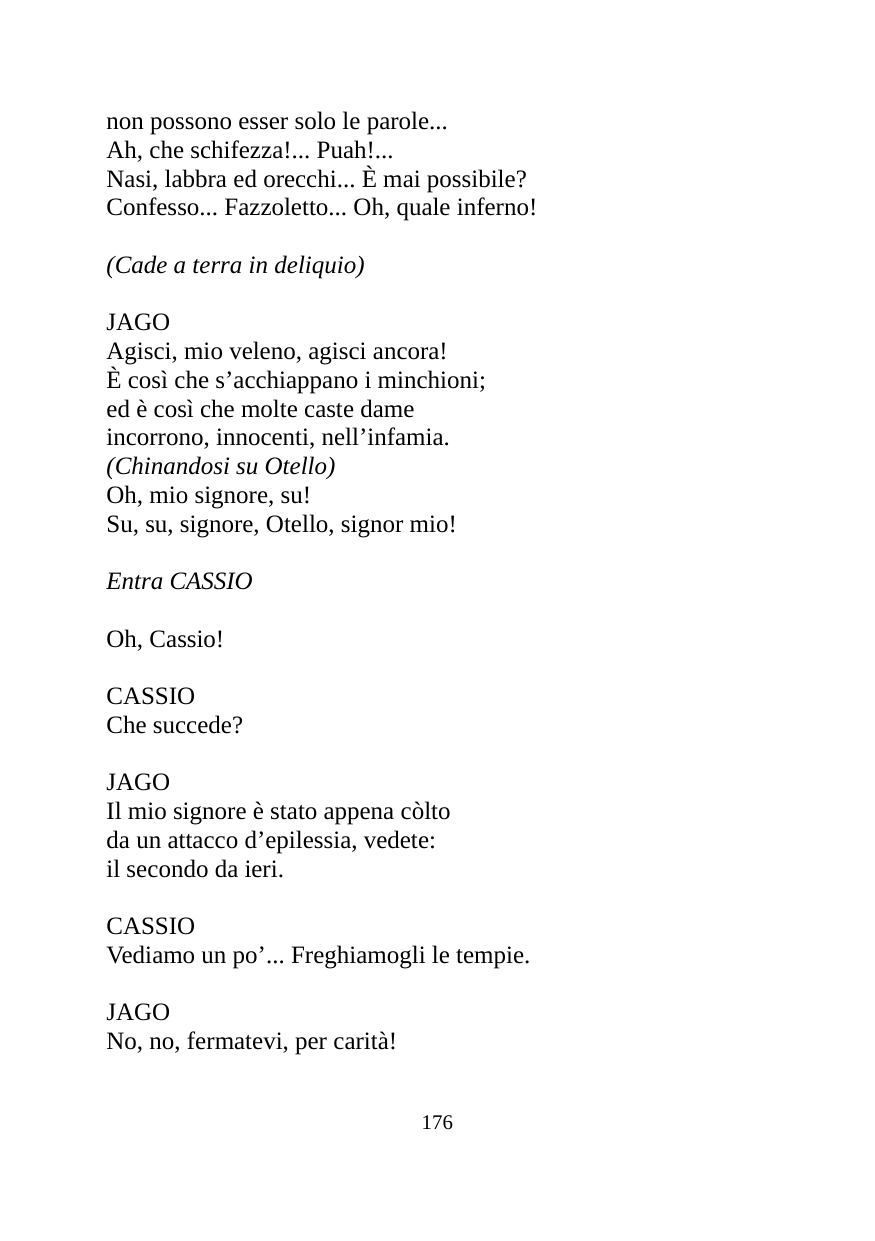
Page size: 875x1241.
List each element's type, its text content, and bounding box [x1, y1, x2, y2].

text da un attacco d’epilessia, vedete: [106, 825, 768, 854]
text Oh, mio signore, su! [106, 480, 768, 509]
text Su, su, signore, Otello, signor mio! [106, 509, 768, 537]
text JAGO Agisci, mio veleno, agisci ancora! [106, 307, 768, 365]
text CASSIO Vediamo un po’... Freghiamogli le tempie. [106, 911, 768, 969]
text Ah, che schifezza!... Puah!... [106, 135, 768, 164]
text Oh, Cassio! [106, 624, 768, 652]
text È così che s’acchiappano i minchioni; [106, 365, 768, 394]
text non possono esser solo le parole... [106, 106, 768, 135]
text ed è così che molte caste dame [106, 394, 768, 422]
text JAGO Il mio signore è stato appena còlto [106, 767, 768, 825]
text (Chinandosi su Otello) [106, 451, 768, 480]
text Entra CASSIO [106, 566, 768, 595]
text Confesso... Fazzoletto... Oh, quale inferno! [106, 192, 768, 221]
text il secondo da ieri. [106, 854, 768, 882]
text incorrono, innocenti, nell’infamia. [106, 422, 768, 451]
text Nasi, labbra ed orecchi... È mai possibile? [106, 164, 768, 192]
text JAGO No, no, fermatevi, per carità! [106, 997, 768, 1055]
text (Cade a terra in deliquio) [106, 250, 768, 279]
text CASSIO Che succede? [106, 681, 768, 739]
